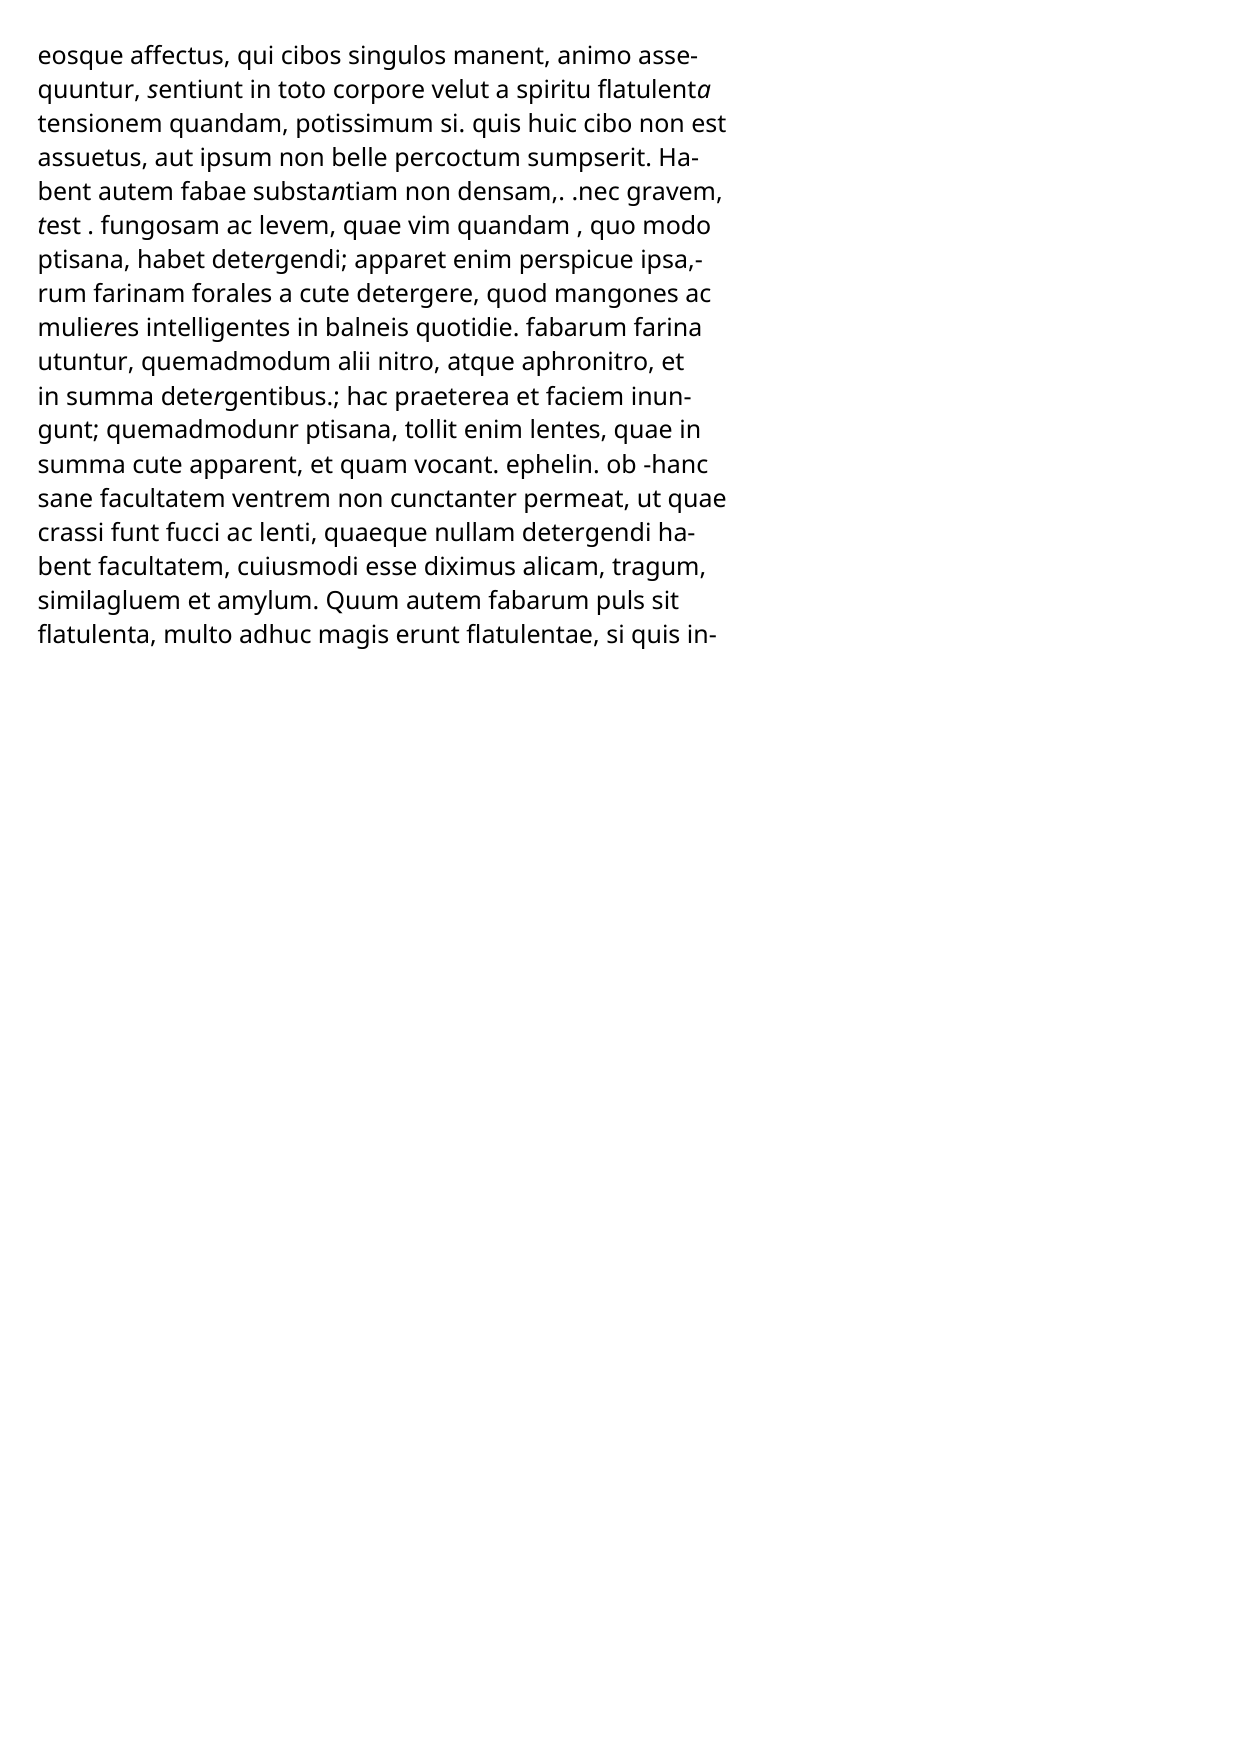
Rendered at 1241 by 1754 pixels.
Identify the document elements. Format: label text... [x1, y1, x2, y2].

text eosque affectus, qui cibos singulos manent, animo asse- quuntur, sentiunt in toto corpore velut a spiritu flatulenta tensionem quandam, potissimum si. quis huic cibo non est assuetus, aut ipsum non belle percoctum sumpserit. Ha- bent autem fabae substantiam non densam,. .nec gravem, test . fungosam ac levem, quae vim quandam , quo modo ptisana, habet detergendi; apparet enim perspicue ipsa,- rum farinam forales a cute detergere, quod mangones ac mulieres intelligentes in balneis quotidie. fabarum farina utuntur, quemadmodum alii nitro, atque aphronitro, et in summa detergentibus.; hac praeterea et faciem inun- gunt; quemadmodunr ptisana, tollit enim lentes, quae in summa cute apparent, et quam vocant. ephelin. ob -hanc sane facultatem ventrem non cunctanter permeat, ut quae crassi funt fucci ac lenti, quaeque nullam detergendi ha- bent facultatem, cuiusmodi esse diximus alicam, tragum, similagluem et amylum. Quum autem fabarum puls sit flatulenta, multo adhuc magis erunt flatulentae, si quis in- [37, 37, 1203, 651]
